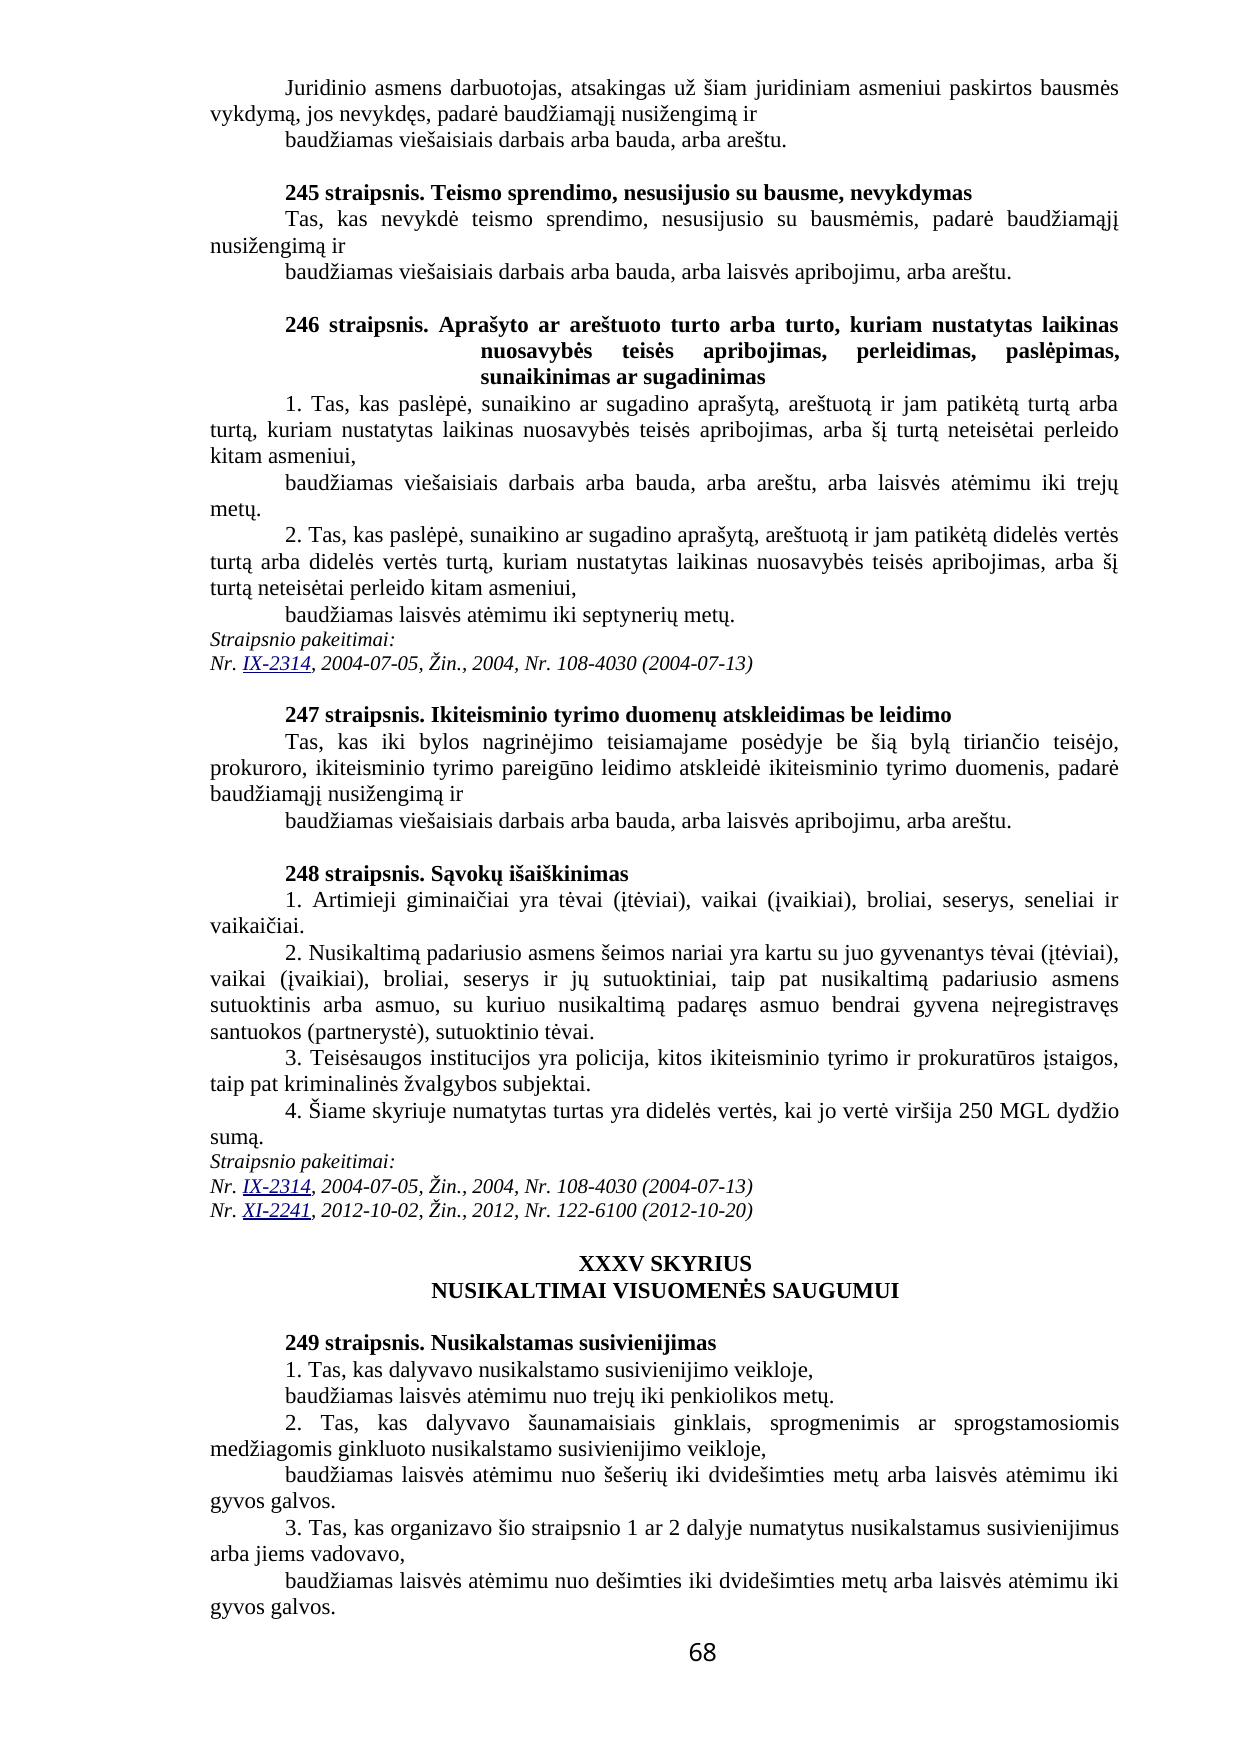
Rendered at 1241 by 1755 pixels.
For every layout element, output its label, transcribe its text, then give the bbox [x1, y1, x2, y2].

text 2. Tas, kas paslėpė, sunaikino ar sugadino aprašytą, areštuotą ir jam patikėtą didelės vertės turtą arba didelės vertės turtą, kuriam nustatytas laikinas nuosavybės teisės apribojimas, arba šį turtą neteisėtai perleido kitam asmeniui, [210, 522, 1120, 601]
text 1. Tas, kas dalyvavo nusikalstamo susivienijimo veikloje, [210, 1356, 1120, 1382]
text 3. Tas, kas organizavo šio straipsnio 1 ar 2 dalyje numatytus nusikalstamus susivienijimus arba jiems vadovavo, [210, 1514, 1120, 1567]
text baudžiamas laisvės atėmimu nuo trejų iki penkiolikos metų. [210, 1382, 1120, 1408]
text 245 straipsnis. Teismo sprendimo, nesusijusio su bausme, nevykdymas [210, 179, 1120, 205]
text 248 straipsnis. Sąvokų išaiškinimas [210, 859, 1120, 886]
text baudžiamas laisvės atėmimu nuo šešerių iki dvidešimties metų arba laisvės atėmimu iki gyvos galvos. [210, 1461, 1120, 1514]
text 2. Nusikaltimą padariusio asmens šeimos nariai yra kartu su juo gyvenantys tėvai (įtėviai), vaikai (įvaikiai), broliai, seserys ir jų sutuoktiniai, taip pat nusikaltimą padariusio asmens sutuoktinis arba asmuo, su kuriuo nusikaltimą padaręs asmuo bendrai gyvena neįregistravęs santuokos (partnerystė), sutuoktinio tėvai. [210, 939, 1120, 1044]
text baudžiamas viešaisiais darbais arba bauda, arba laisvės apribojimu, arba areštu. [210, 807, 1120, 833]
text Tas, kas nevykdė teismo sprendimo, nesusijusio su bausmėmis, padarė baudžiamąjį nusižengimą ir [210, 205, 1120, 258]
text 4. Šiame skyriuje numatytas turtas yra didelės vertės, kai jo vertė viršija 250 MGL dydžio sumą. [210, 1097, 1120, 1149]
text 246 straipsnis. Aprašyto ar areštuoto turto arba turto, kuriam nustatytas laikinas nuosavybės teisės apribojimas, perleidimas, paslėpimas, sunaikinimas ar sugadinimas [285, 311, 1120, 390]
subtitle XXXV SKYRIUS [210, 1250, 1120, 1277]
text Nr. XI-2241, 2012-10-02, Žin., 2012, Nr. 122-6100 (2012-10-20) [210, 1198, 1120, 1222]
text 2. Tas, kas dalyvavo šaunamaisiais ginklais, sprogmenimis ar sprogstamosiomis medžiagomis ginkluoto nusikalstamo susivienijimo veikloje, [210, 1408, 1120, 1461]
text 249 straipsnis. Nusikalstamas susivienijimas [210, 1329, 1120, 1356]
text Straipsnio pakeitimai: [210, 627, 1120, 651]
text 1. Artimieji giminaičiai yra tėvai (įtėviai), vaikai (įvaikiai), broliai, seserys, seneliai ir vaikaičiai. [210, 886, 1120, 939]
text 3. Teisėsaugos institucijos yra policija, kitos ikiteisminio tyrimo ir prokuratūros įstaigos, taip pat kriminalinės žvalgybos subjektai. [210, 1044, 1120, 1097]
text baudžiamas viešaisiais darbais arba bauda, arba areštu. [210, 126, 1120, 153]
text baudžiamas laisvės atėmimu nuo dešimties iki dvidešimties metų arba laisvės atėmimu iki gyvos galvos. [210, 1567, 1120, 1619]
text 247 straipsnis. Ikiteisminio tyrimo duomenų atskleidimas be leidimo [210, 701, 1120, 728]
text Straipsnio pakeitimai: [210, 1149, 1120, 1173]
text baudžiamas viešaisiais darbais arba bauda, arba areštu, arba laisvės atėmimu iki trejų metų. [210, 469, 1120, 522]
text Tas, kas iki bylos nagrinėjimo teisiamajame posėdyje be šią bylą tiriančio teisėjo, prokuroro, ikiteisminio tyrimo pareigūno leidimo atskleidė ikiteisminio tyrimo duomenis, padarė baudžiamąjį nusižengimą ir [210, 728, 1120, 807]
text Nr. IX-2314, 2004-07-05, Žin., 2004, Nr. 108-4030 (2004-07-13) [210, 1173, 1120, 1198]
text Juridinio asmens darbuotojas, atsakingas už šiam juridiniam asmeniui paskirtos bausmės vykdymą, jos nevykdęs, padarė baudžiamąjį nusižengimą ir [210, 73, 1120, 126]
text baudžiamas viešaisiais darbais arba bauda, arba laisvės apribojimu, arba areštu. [210, 258, 1120, 284]
text Nr. IX-2314, 2004-07-05, Žin., 2004, Nr. 108-4030 (2004-07-13) [210, 651, 1120, 675]
text NUSIKALTIMAI VISUOMENĖS SAUGUMUI [210, 1277, 1120, 1303]
text baudžiamas laisvės atėmimu iki septynerių metų. [210, 601, 1120, 627]
text 1. Tas, kas paslėpė, sunaikino ar sugadino aprašytą, areštuotą ir jam patikėtą turtą arba turtą, kuriam nustatytas laikinas nuosavybės teisės apribojimas, arba šį turtą neteisėtai perleido kitam asmeniui, [210, 390, 1120, 469]
